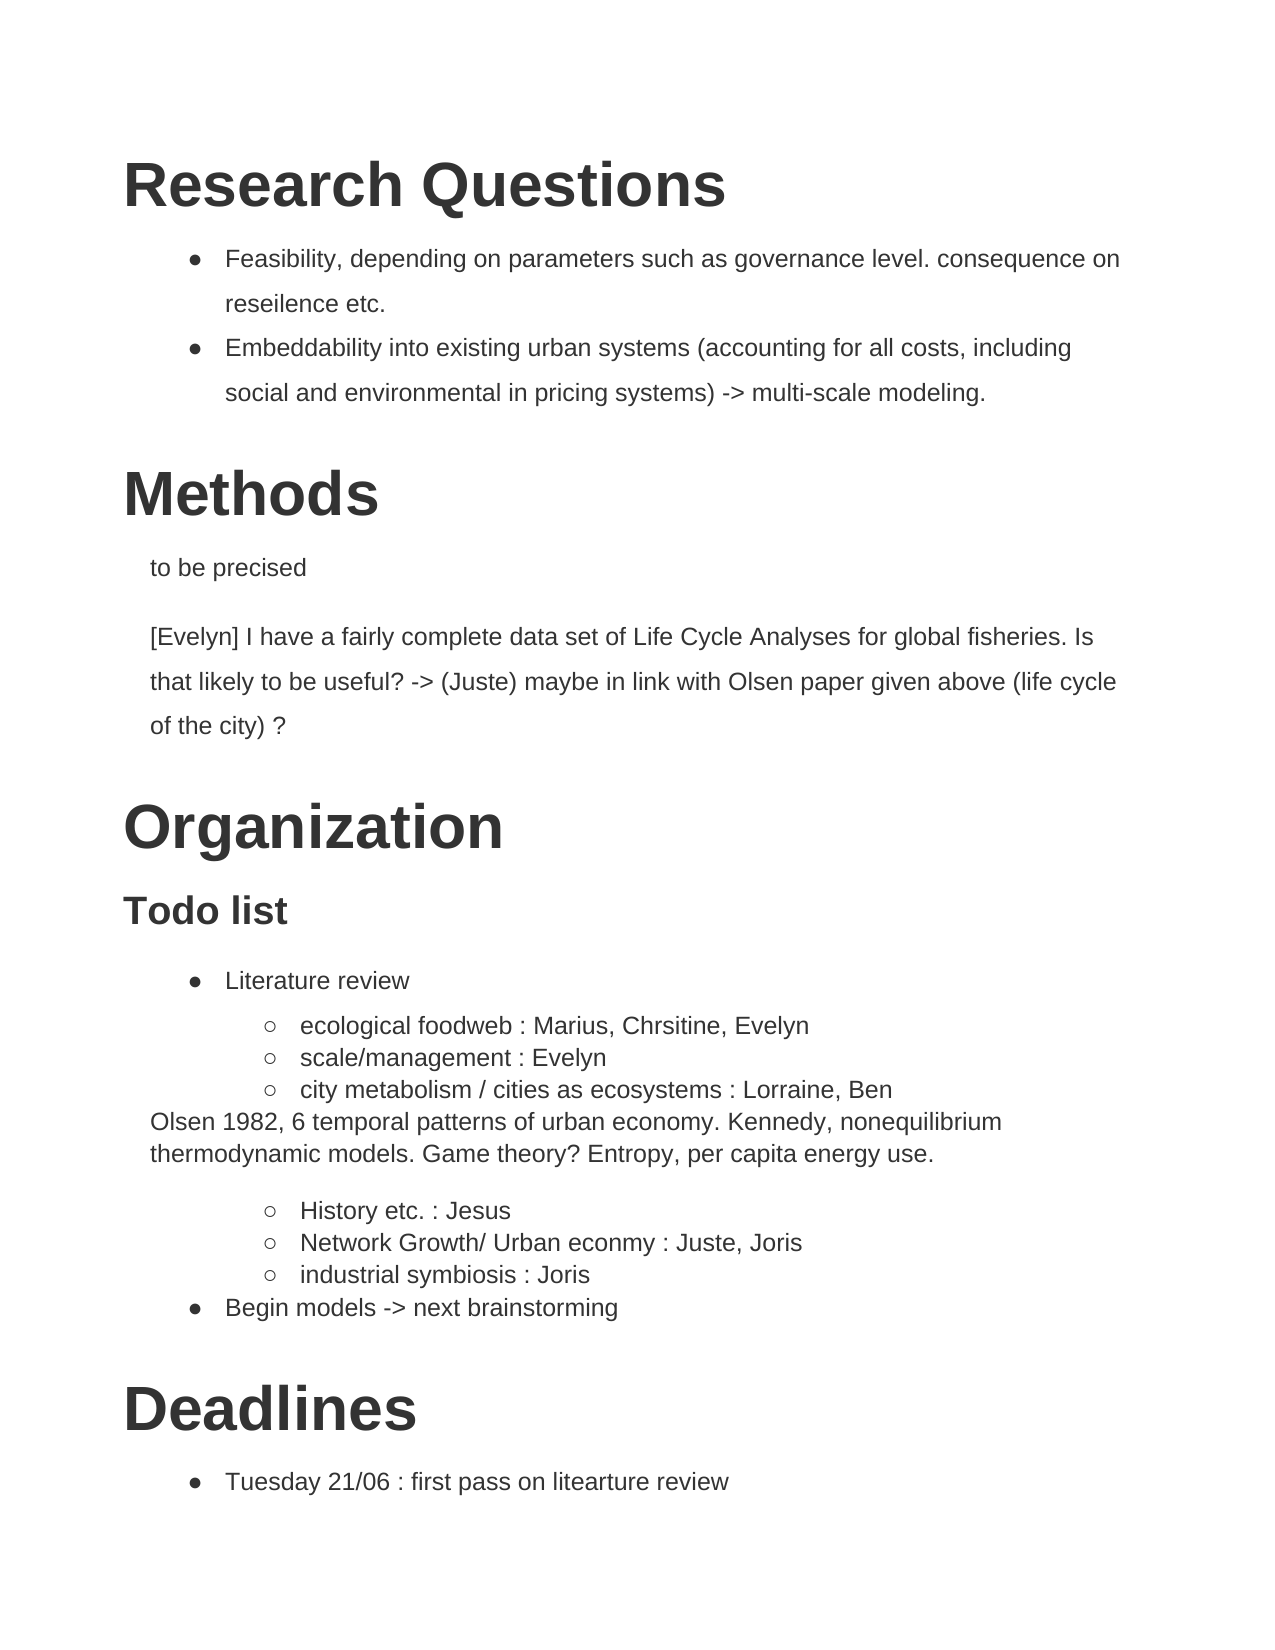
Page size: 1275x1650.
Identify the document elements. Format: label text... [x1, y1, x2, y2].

list industrial symbiosis : Joris [262, 1261, 1125, 1289]
list Network Growth/ Urban econmy : Juste, Joris [262, 1229, 1125, 1257]
text [Evelyn] I have a fairly complete data set of Life Cycle Analyses for global fisheries. Is that likely to be useful? -> (Juste) maybe in link with Olsen paper given above (life cycle of the city) ? [150, 623, 1125, 740]
list Tuesday 21/06 : first pass on litearture review [187, 1468, 1125, 1496]
list Literature review [187, 967, 1125, 995]
list History etc. : Jesus [262, 1197, 1125, 1225]
subtitle Research Questions [123, 150, 1125, 220]
text to be precised [150, 553, 1125, 581]
list Begin models -> next brainstorming [187, 1293, 1125, 1321]
subtitle Todo list [123, 889, 1125, 933]
list ecological foodweb : Marius, Chrsitine, Evelyn [262, 1012, 1125, 1039]
list scale/management : Evelyn [262, 1044, 1125, 1072]
list Embeddability into existing urban systems (accounting for all costs, including social and environmental in pricing systems) -> multi-scale modeling. [187, 334, 1125, 406]
list Feasibility, depending on parameters such as governance level. consequence on reseilence etc. [187, 245, 1125, 317]
subtitle Organization [123, 792, 1125, 862]
list city metabolism / cities as ecosystems : Lorraine, Ben [262, 1076, 1125, 1104]
subtitle Methods [123, 458, 1125, 528]
text Olsen 1982, 6 temporal patterns of urban economy. Kennedy, nonequilibrium thermodynamic models. Game theory? Entropy, per capita energy use. [150, 1108, 1125, 1168]
subtitle Deadlines [123, 1373, 1125, 1443]
